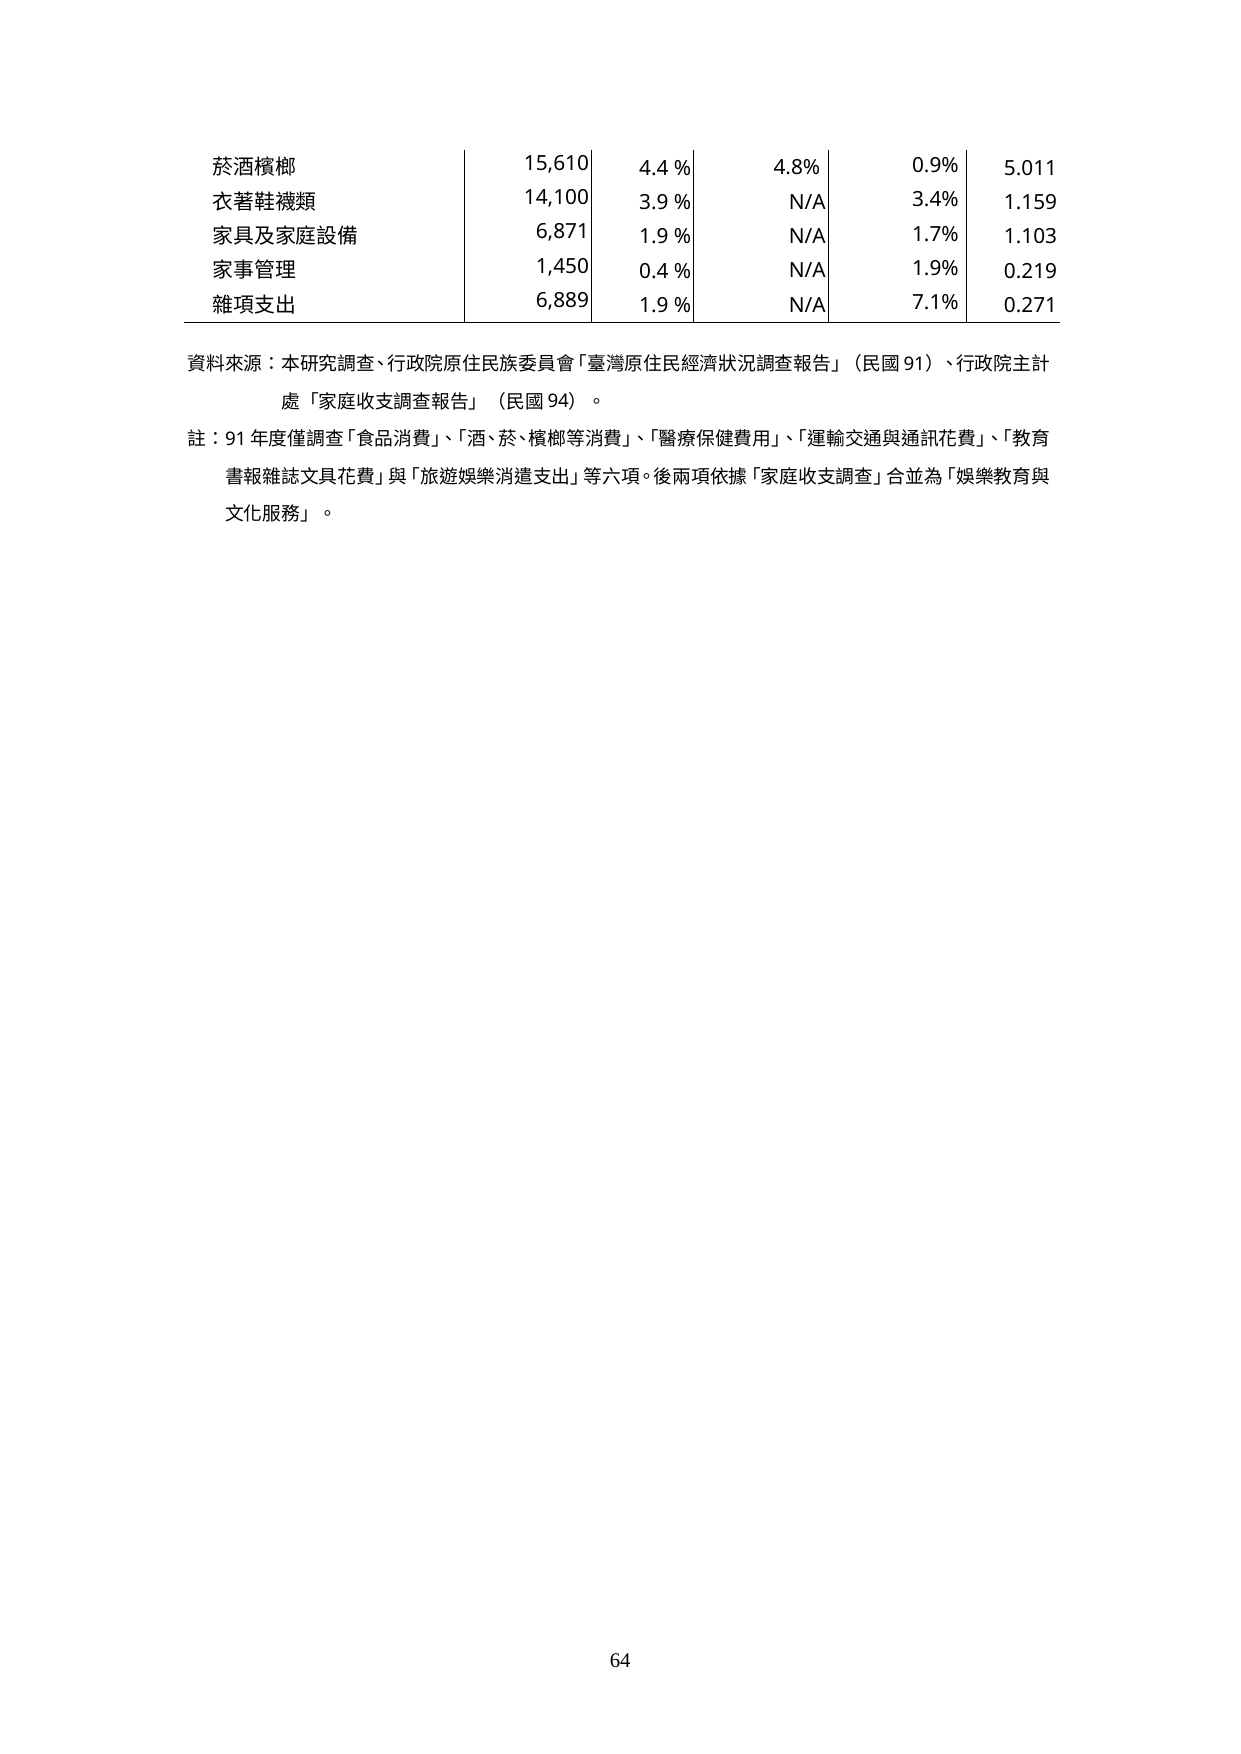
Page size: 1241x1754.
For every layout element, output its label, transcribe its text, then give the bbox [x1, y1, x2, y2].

table_cell 1.159 [967, 184, 1060, 219]
table_cell 14,100 [465, 184, 591, 219]
table_cell 菸酒檳榔 [184, 150, 464, 184]
table_cell 1.9% [829, 253, 966, 287]
table_cell 0.4 % [592, 253, 693, 287]
table_cell 家具及家庭設備 [184, 219, 464, 253]
table_cell N/A [694, 219, 828, 253]
table_cell 4.4 % [592, 150, 693, 184]
table_cell 雜項支出 [184, 288, 464, 322]
table_cell 1.103 [967, 219, 1060, 253]
table_cell 衣著鞋襪類 [184, 184, 464, 219]
table_cell 0.9% [829, 150, 966, 184]
table_cell 1.9 % [592, 219, 693, 253]
table_cell 6,871 [465, 219, 591, 253]
table_cell 4.8% [694, 150, 828, 184]
table_cell N/A [694, 253, 828, 287]
table_cell 7.1% [829, 288, 966, 322]
table_cell 家事管理 [184, 253, 464, 287]
table_cell 3.4% [829, 184, 966, 219]
table_cell N/A [694, 288, 828, 322]
table_cell 3.9 % [592, 184, 693, 219]
table_cell 1,450 [465, 253, 591, 287]
table_cell 6,889 [465, 288, 591, 322]
table_cell 1.7% [829, 219, 966, 253]
table_cell 0.271 [967, 288, 1060, 322]
table_cell 15,610 [465, 150, 591, 184]
table_cell 0.219 [967, 253, 1060, 287]
table_cell 5.011 [967, 150, 1060, 184]
table_cell 1.9 % [592, 288, 693, 322]
table_cell N/A [694, 184, 828, 219]
text 註：91年度僅調查「食品消費」、「酒、菸、檳榔等消費」、「醫療保健費用」、「運輸交通與通訊花費」、「教育書報雜誌文具花費」與「旅遊娛樂消遣支出」等六項。後兩項依據「家庭收支調查」合並為「娛樂教育與文化服務」。 [187, 412, 1050, 525]
text 資料來源：本研究調查、行政院原住民族委員會「臺灣原住民經濟狀況調查報告」（民國91）、行政院主計處「家庭收支調查報告」（民國94）。 [187, 337, 1050, 412]
